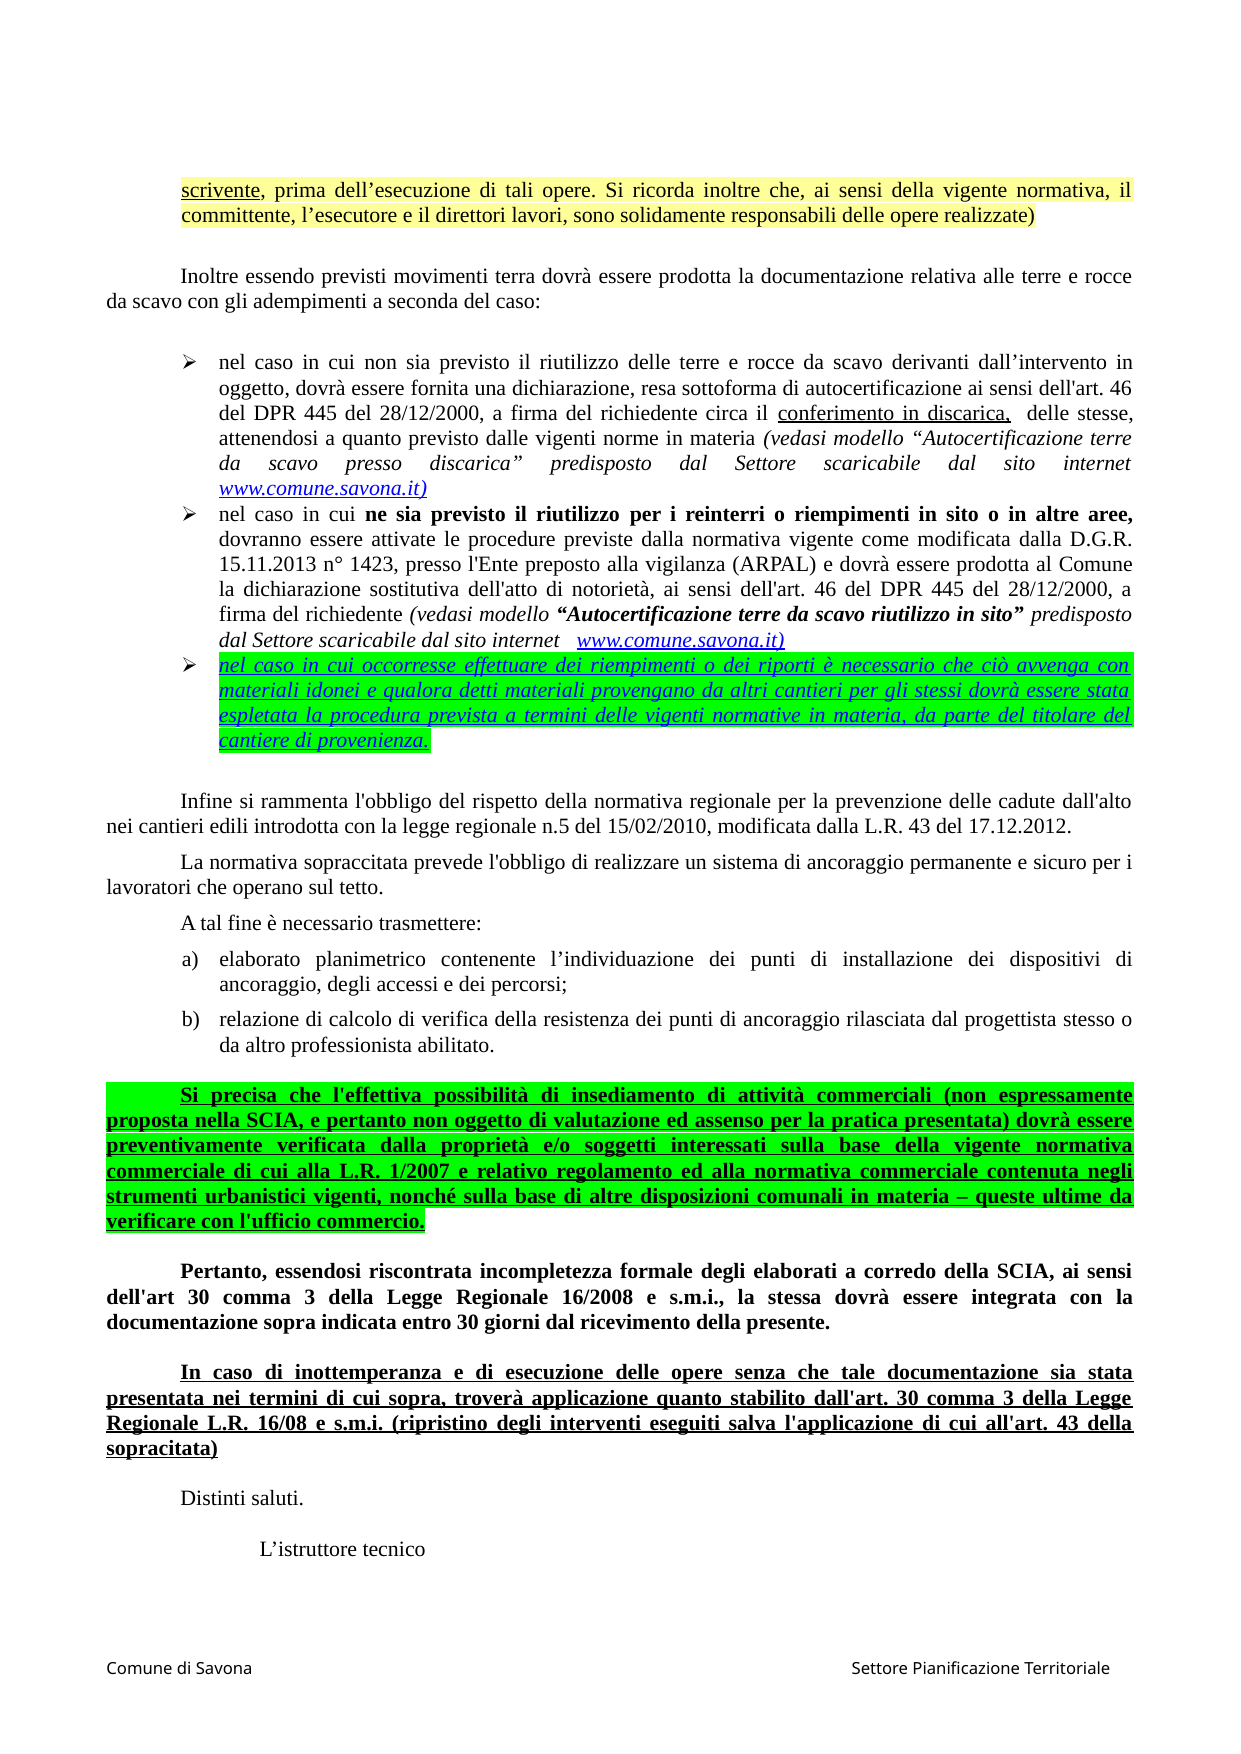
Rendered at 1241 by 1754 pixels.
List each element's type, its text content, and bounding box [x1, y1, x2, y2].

list relazione di calcolo di verifica della resistenza dei punti di ancoraggio rilasciata dal progettista stesso o da altro professionista abilitato. [182, 1006, 1134, 1057]
text Distinti saluti. [106, 1485, 1134, 1511]
text Si precisa che l'effettiva possibilità di insediamento di attività commerciali (non espressamente proposta nella SCIA, e pertanto non oggetto di valutazione ed assenso per la pratica presentata) dovrà essere [106, 1082, 1134, 1129]
text sopracitata) [106, 1433, 1134, 1460]
text strumenti urbanistici vigenti, nonché sulla base di altre disposizioni comunali in materia – queste ultime da [106, 1181, 1134, 1205]
text La normativa sopraccitata prevede l'obbligo di realizzare un sistema di ancoraggio permanente e sicuro per i lavoratori che operano sul tetto. [106, 849, 1134, 899]
table_header [549, 1536, 1117, 1562]
table_header L’istruttore tecnico [99, 1536, 548, 1562]
list elaborato planimetrico contenente l’individuazione dei punti di installazione dei dispositivi di ancoraggio, degli accessi e dei percorsi; [182, 946, 1134, 996]
text A tal fine è necessario trasmettere: [106, 910, 1134, 935]
text Inoltre essendo previsti movimenti terra dovrà essere prodotta la documentazione relativa alle terre e rocce da scavo con gli adempimenti a seconda del caso: [106, 263, 1134, 314]
text verificare con l'ufficio commercio. [106, 1206, 1134, 1233]
text preventivamente verificata dalla proprietà e/o soggetti interessati sulla base della vigente normativa [106, 1130, 1134, 1154]
list scrivente, prima dell’esecuzione di tali opere. Si ricorda inoltre che, ai sensi della vigente normativa, il committente, l’esecutore e il direttori lavori, sono solidamente responsabili delle opere realizzate) [144, 177, 1134, 228]
text Infine si rammenta l'obbligo del rispetto della normativa regionale per la prevenzione delle cadute dall'alto nei cantieri edili introdotta con la legge regionale n.5 del 15/02/2010, modificata dalla L.R. 43 del 17.12.2012. [106, 788, 1134, 839]
text In caso di inottemperanza e di esecuzione delle opere senza che tale documentazione sia stata presentata nei termini di cui sopra, troverà applicazione quanto stabilito dall'art. 30 comma 3 della Legge Regionale L.R. 16/08 e s.m.i. (ripristino degli interventi eseguiti salva l'applicazione di cui all'art. 43 della [106, 1359, 1134, 1431]
text Pertanto, essendosi riscontrata incompletezza formale degli elaborati a corredo della SCIA, ai sensi dell'art 30 comma 3 della Legge Regionale 16/2008 e s.m.i., la stessa dovrà essere integrata con la documentazione sopra indicata entro 30 giorni dal ricevimento della presente. [106, 1258, 1134, 1334]
list nel caso in cui ne sia previsto il riutilizzo per i reinterri o riempimenti in sito o in altre aree, dovranno essere attivate le procedure previste dalla normativa vigente come modificata dalla D.G.R. 15.11.2013 n° 1423, presso l'Ente preposto alla vigilanza (ARPAL) e dovrà essere prodotta al Comune la dichiarazione sostitutiva dell'atto di notorietà, ai sensi dell'art. 46 del DPR 445 del 28/12/2000, a firma del richiedente (vedasi modello “Autocertificazione terre da scavo riutilizzo in sito” predisposto dal Settore scaricabile dal sito internet www.comune.savona.it) [181, 501, 1134, 652]
list nel caso in cui non sia previsto il riutilizzo delle terre e rocce da scavo derivanti dall’intervento in oggetto, dovrà essere fornita una dichiarazione, resa sottoforma di autocertificazione ai sensi dell'art. 46 del DPR 445 del 28/12/2000, a firma del richiedente circa il conferimento in discarica, delle stesse, attenendosi a quanto previsto dalle vigenti norme in materia (vedasi modello “Autocertificazione terre da scavo presso discarica” predisposto dal Settore scaricabile dal sito internet www.comune.savona.it) [181, 349, 1134, 501]
list nel caso in cui occorresse effettuare dei riempimenti o dei riporti è necessario che ciò avvenga con materiali idonei e qualora detti materiali provengano da altri cantieri per gli stessi dovrà essere stata espletata la procedura prevista a termini delle vigenti normative in materia, da parte del titolare del cantiere di provenienza. [181, 652, 1134, 753]
text commerciale di cui alla L.R. 1/2007 e relativo regolamento ed alla normativa commerciale contenuta negli [106, 1155, 1134, 1179]
